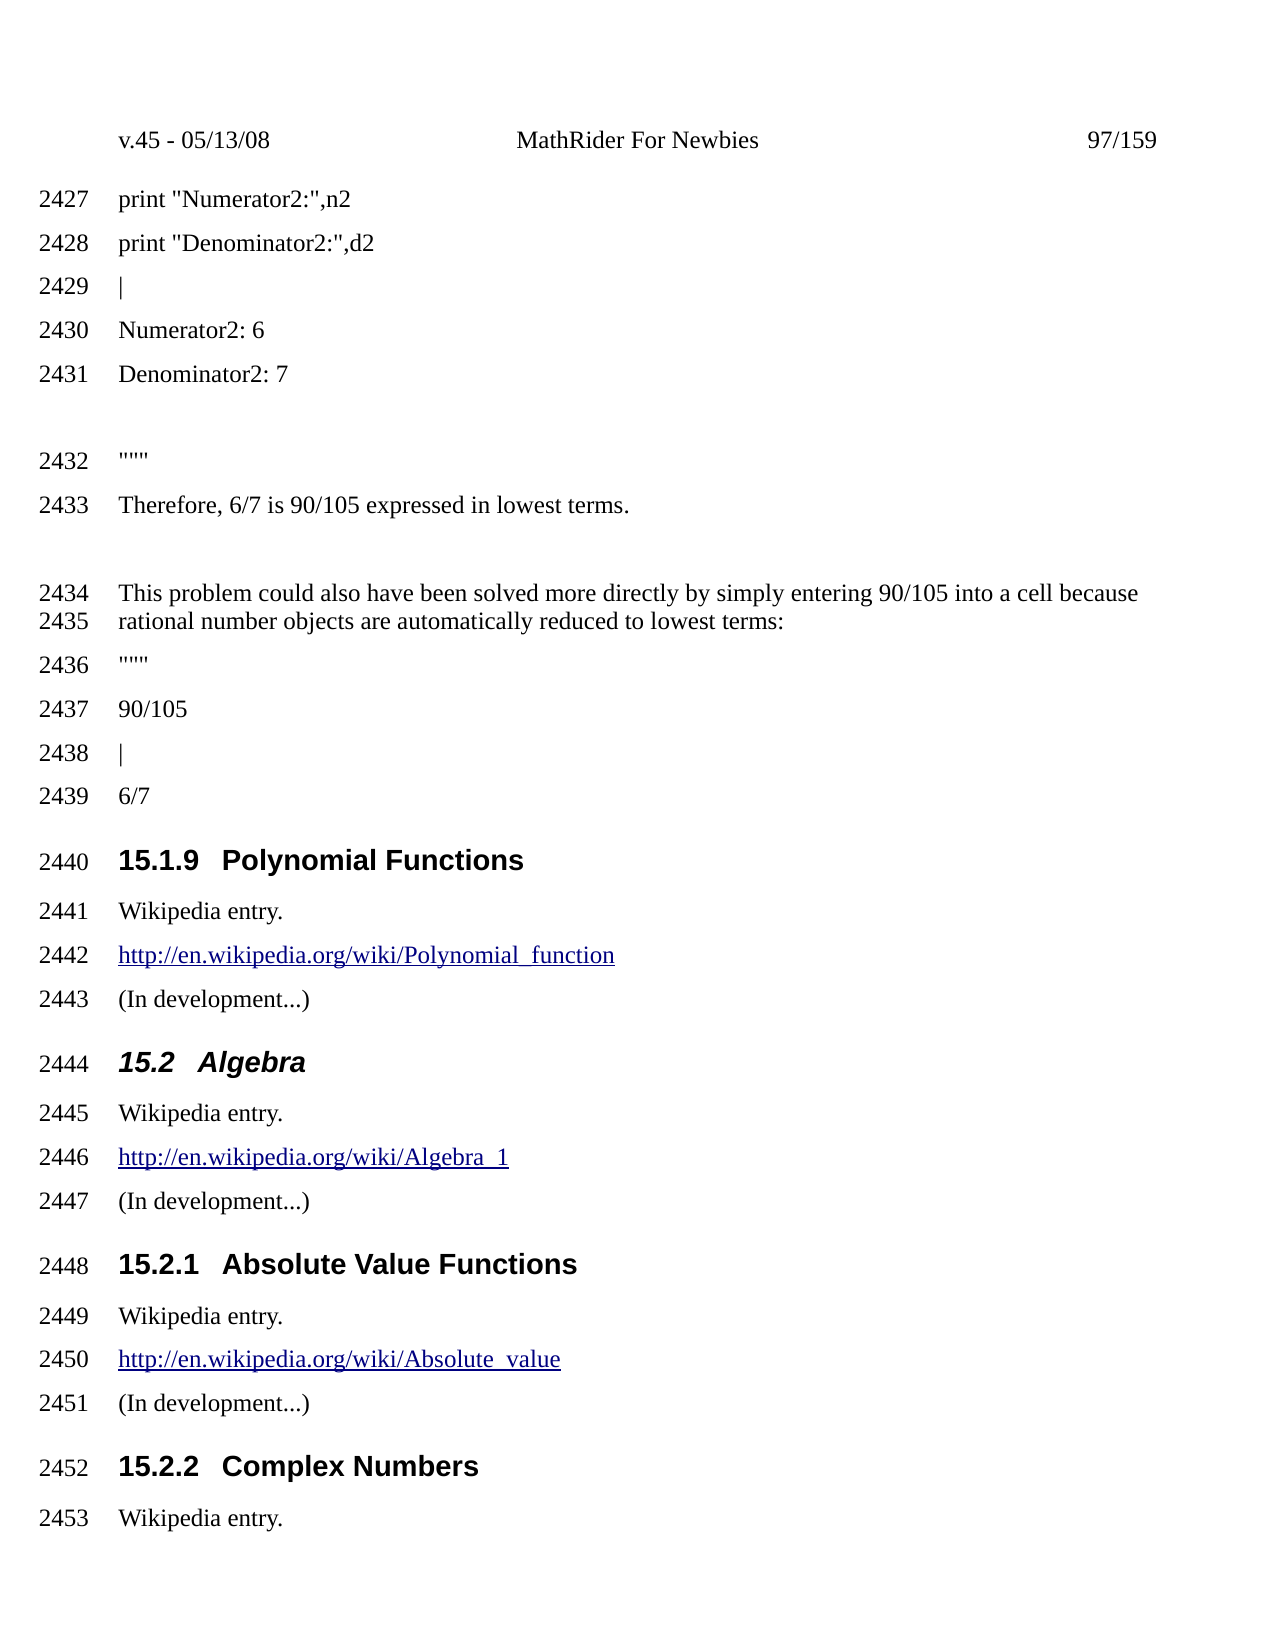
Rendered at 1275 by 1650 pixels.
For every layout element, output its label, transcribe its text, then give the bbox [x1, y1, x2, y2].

text 90/105 [118, 694, 1157, 723]
text Wikipedia entry. [118, 1098, 1157, 1127]
text print "Numerator2:",n2 [118, 184, 1157, 213]
text (In development...) [118, 984, 1157, 1012]
text 6/7 [118, 781, 1157, 810]
text Wikipedia entry. [118, 1503, 1157, 1532]
text (In development...) [118, 1186, 1157, 1215]
subtitle Absolute Value Functions [118, 1247, 1157, 1281]
subtitle Algebra [118, 1045, 1157, 1078]
text print "Denominator2:",d2 [118, 228, 1157, 256]
text Therefore, 6/7 is 90/105 expressed in lowest terms. [118, 490, 1157, 519]
subtitle Complex Numbers [118, 1449, 1157, 1483]
text | [118, 738, 1157, 766]
text Wikipedia entry. [118, 896, 1157, 925]
subtitle Polynomial Functions [118, 843, 1157, 876]
text Wikipedia entry. [118, 1301, 1157, 1329]
text This problem could also have been solved more directly by simply entering 90/105 into a cell because rational number objects are automatically reduced to lowest terms: [118, 578, 1157, 635]
text """ [118, 650, 1157, 679]
text http://en.wikipedia.org/wiki/Algebra_1 [118, 1142, 1157, 1171]
text """ [118, 446, 1157, 475]
text http://en.wikipedia.org/wiki/Polynomial_function [118, 940, 1157, 969]
text (In development...) [118, 1388, 1157, 1417]
text | [118, 271, 1157, 300]
text Denominator2: 7 [118, 359, 1157, 388]
text http://en.wikipedia.org/wiki/Absolute_value [118, 1344, 1157, 1373]
text Numerator2: 6 [118, 315, 1157, 344]
